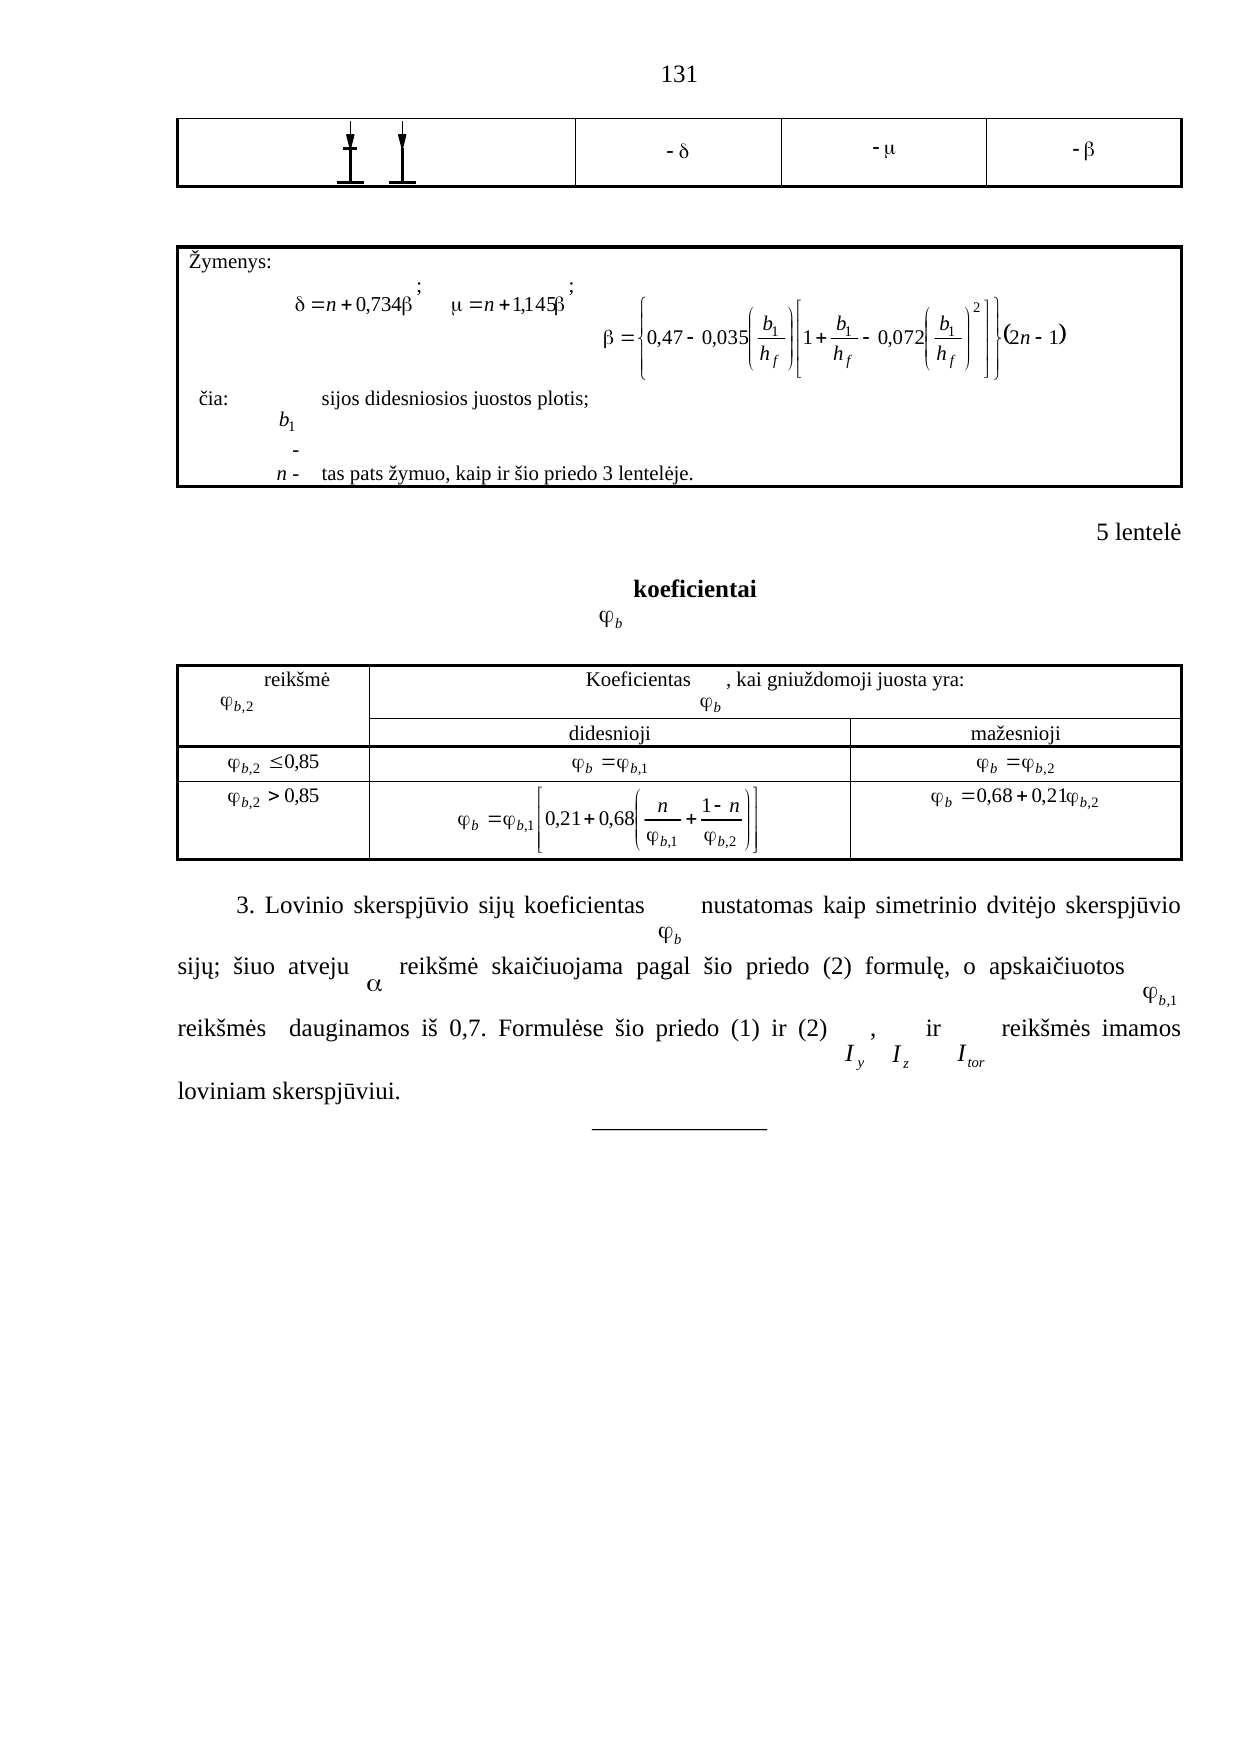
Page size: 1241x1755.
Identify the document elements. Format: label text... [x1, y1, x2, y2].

table_header Koeficientas , kai gniuždomoji juosta yra: [370, 667, 1180, 717]
table_cell [782, 119, 986, 185]
table_cell [851, 748, 1180, 781]
table_cell [179, 782, 369, 858]
table_cell [576, 119, 781, 185]
table_header reikšmė [179, 667, 369, 745]
table_cell ; ; [179, 273, 1180, 386]
table_cell didesnioji [370, 719, 850, 745]
table_cell [851, 782, 1180, 858]
text 5 lentelė [177, 517, 1181, 545]
table_header [781, 249, 987, 273]
table_cell [370, 748, 850, 781]
table_cell [987, 119, 1180, 185]
table_cell [179, 119, 575, 185]
text 3. Lovinio skerspjūvio sijų koeficientas nustatomas kaip simetrinio dvitėjo skerspjūvio sijų; šiuo atveju reikšmė skaičiuojama pagal šio priedo (2) formulę, o apskaičiuotos reikšmės dauginamos iš 0,7. Formulėse šio priedo (1) ir (2) , ir reikšmės imamos loviniam skerspjūviui. [177, 890, 1181, 1104]
text koeficientai [177, 574, 1181, 635]
table_header [987, 249, 1180, 273]
table_cell [370, 782, 850, 858]
table_cell n - [179, 461, 310, 485]
table_cell mažesnioji [851, 719, 1180, 745]
table_cell sijos didesniosios juostos plotis; [310, 386, 1180, 461]
table_cell [179, 748, 369, 781]
table_cell čia: - [179, 386, 310, 461]
text ______________ [177, 1104, 1181, 1133]
table_cell tas pats žymuo, kaip ir šio priedo 3 lentelėje. [310, 461, 1180, 485]
table_header [575, 249, 781, 273]
table_header Žymenys: [179, 249, 575, 273]
